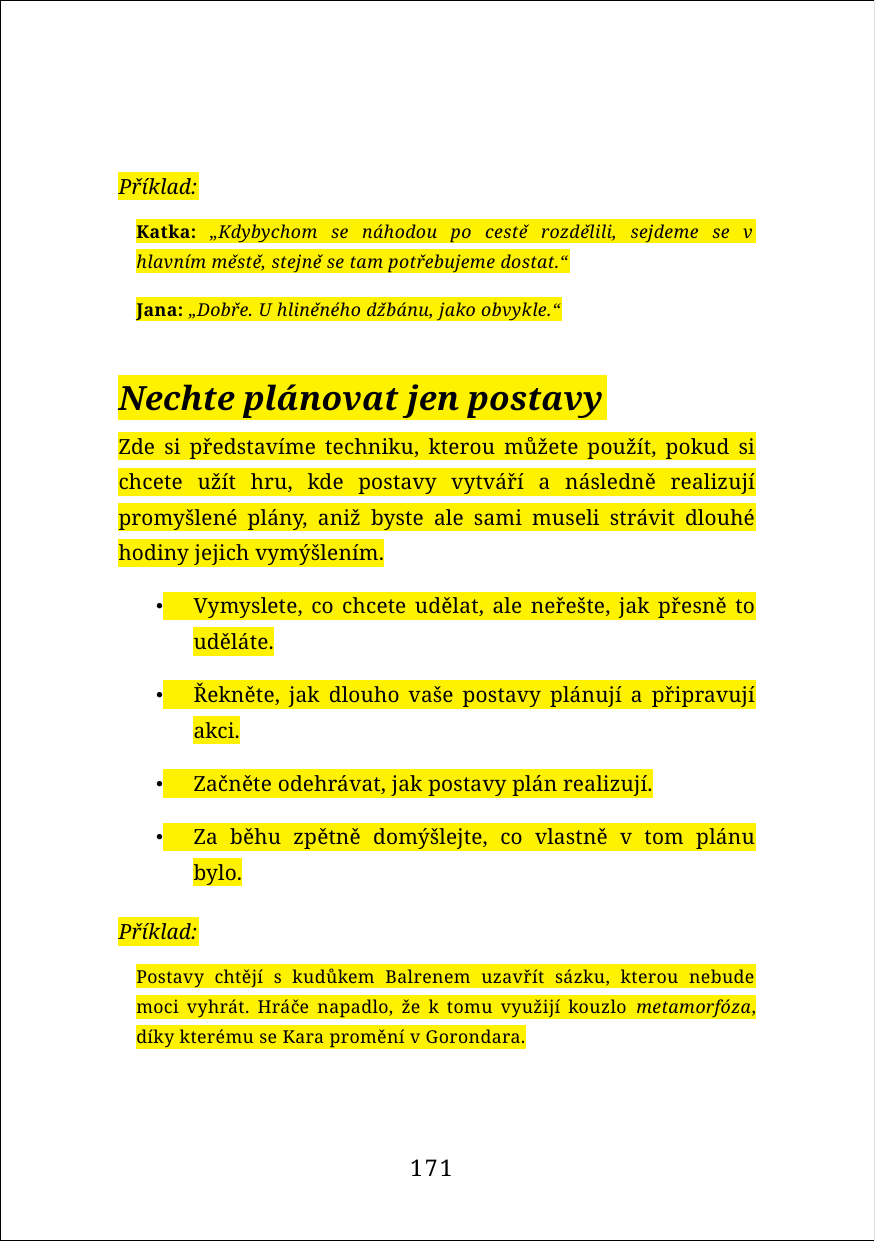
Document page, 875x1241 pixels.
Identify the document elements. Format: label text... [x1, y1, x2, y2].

subtitle Nechte plánovat jen postavy [118, 375, 756, 420]
list Řekněte, jak dlouho vaše postavy plánují a připravují akci. [156, 680, 756, 744]
list Za běhu zpětně domýšlejte, co vlastně v tom plánu bylo. [156, 822, 756, 886]
text Postavy chtějí s kudůkem Balrenem uzavřít sázku, kterou nebude moci vyhrát. Hráče napadlo, že k tomu využijí kouzlo metamorfóza, díky kterému se Kara promění v Gorondara. [136, 964, 756, 1049]
list Vymyslete, co chcete udělat, ale neřešte, jak přesně to uděláte. [156, 592, 756, 656]
text Příklad: [118, 172, 756, 200]
text Zde si představíme techniku, kterou můžete použít, pokud si chcete užít hru, kde postavy vytváří a následně realizují promyšlené plány, aniž byste ale sami museli strávit dlouhé hodiny jejich vymýšlením. [118, 432, 756, 567]
text Jana: „Dobře. U hliněného džbánu, jako obvykle.“ [136, 297, 756, 321]
text Příklad: [118, 917, 756, 946]
list Začněte odehrávat, jak postavy plán realizují. [156, 769, 756, 798]
text Katka: „Kdybychom se náhodou po cestě rozdělili, sejdeme se v hlavním městě, stejně se tam potřebujeme dostat.“ [136, 219, 756, 273]
